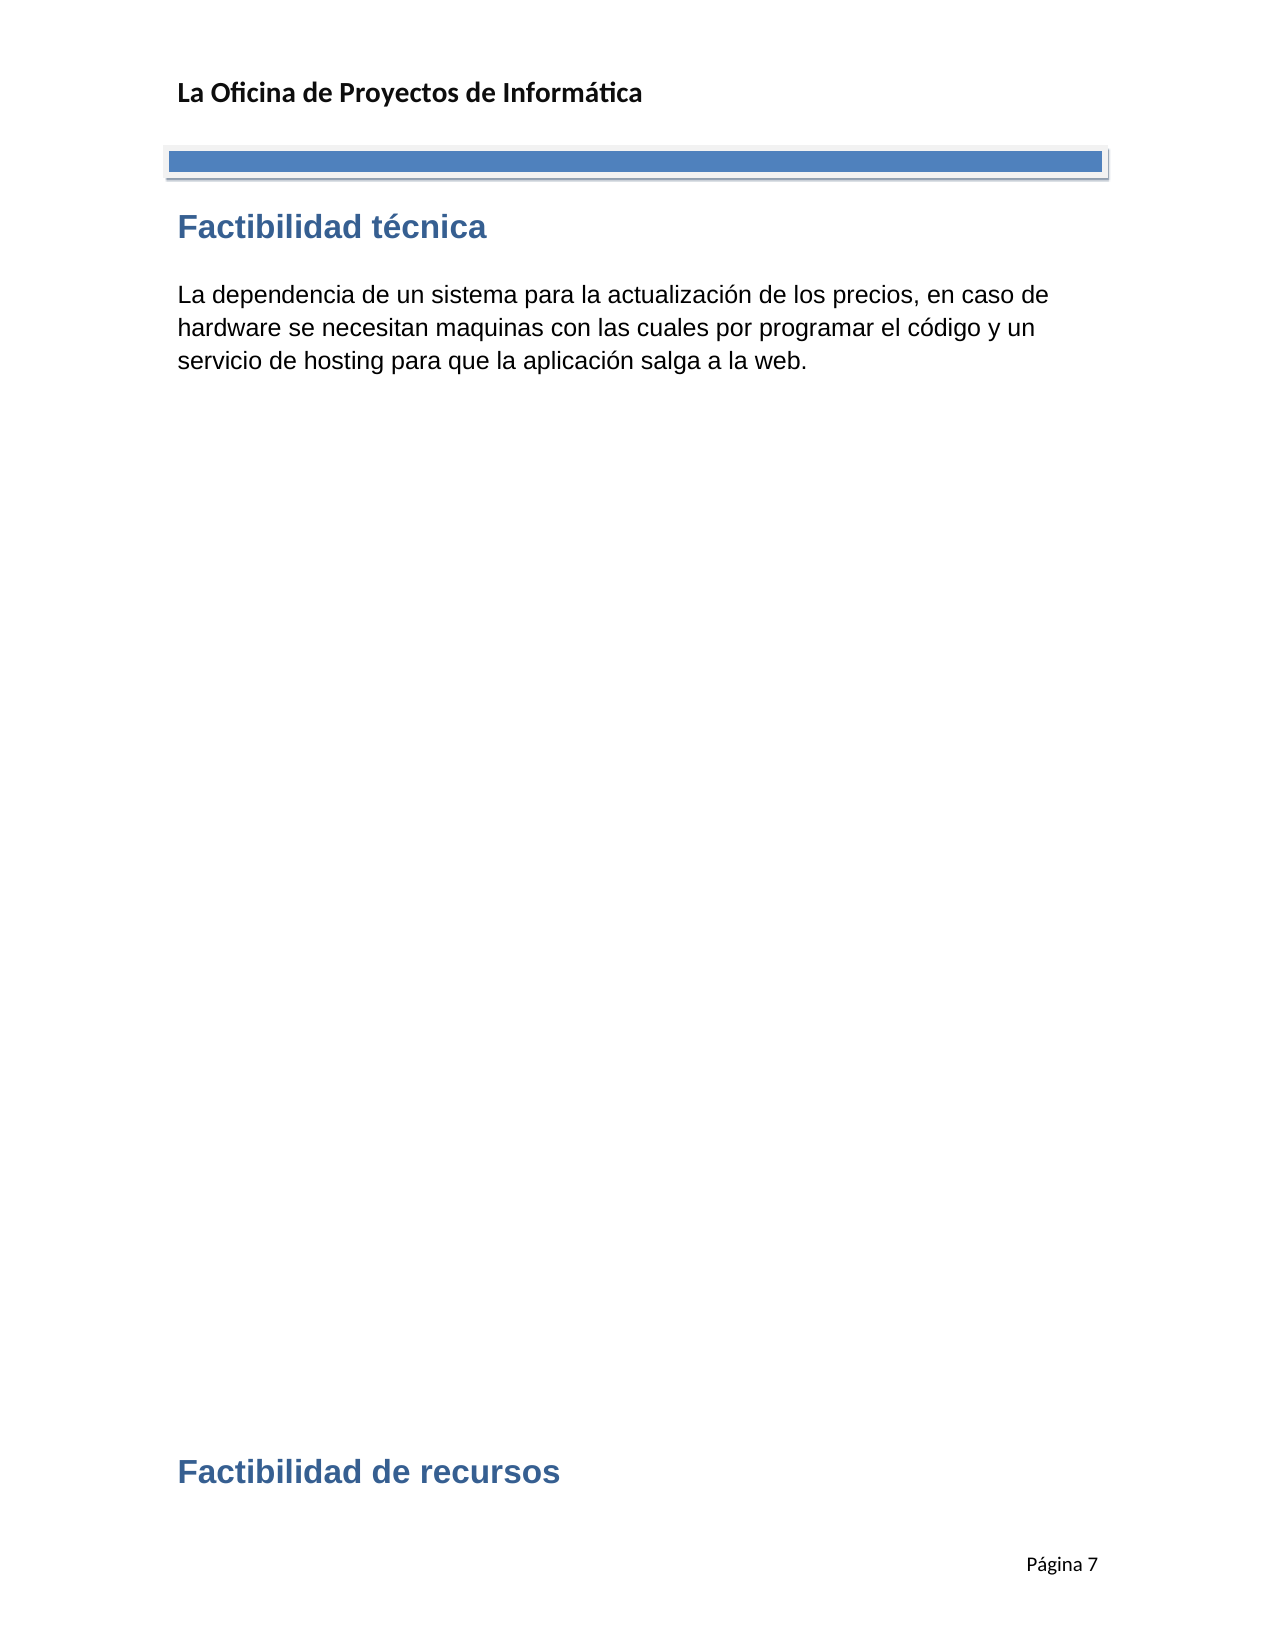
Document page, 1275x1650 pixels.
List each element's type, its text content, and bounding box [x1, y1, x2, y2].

subtitle Factibilidad técnica [177, 207, 1098, 245]
list La dependencia de un sistema para la actualización de los precios, en caso de hardware se necesitan maquinas con las cuales por programar el código y un servicio de hosting para que la aplicación salga a la web. [177, 280, 1098, 375]
subtitle Factibilidad de recursos [177, 1452, 1098, 1491]
